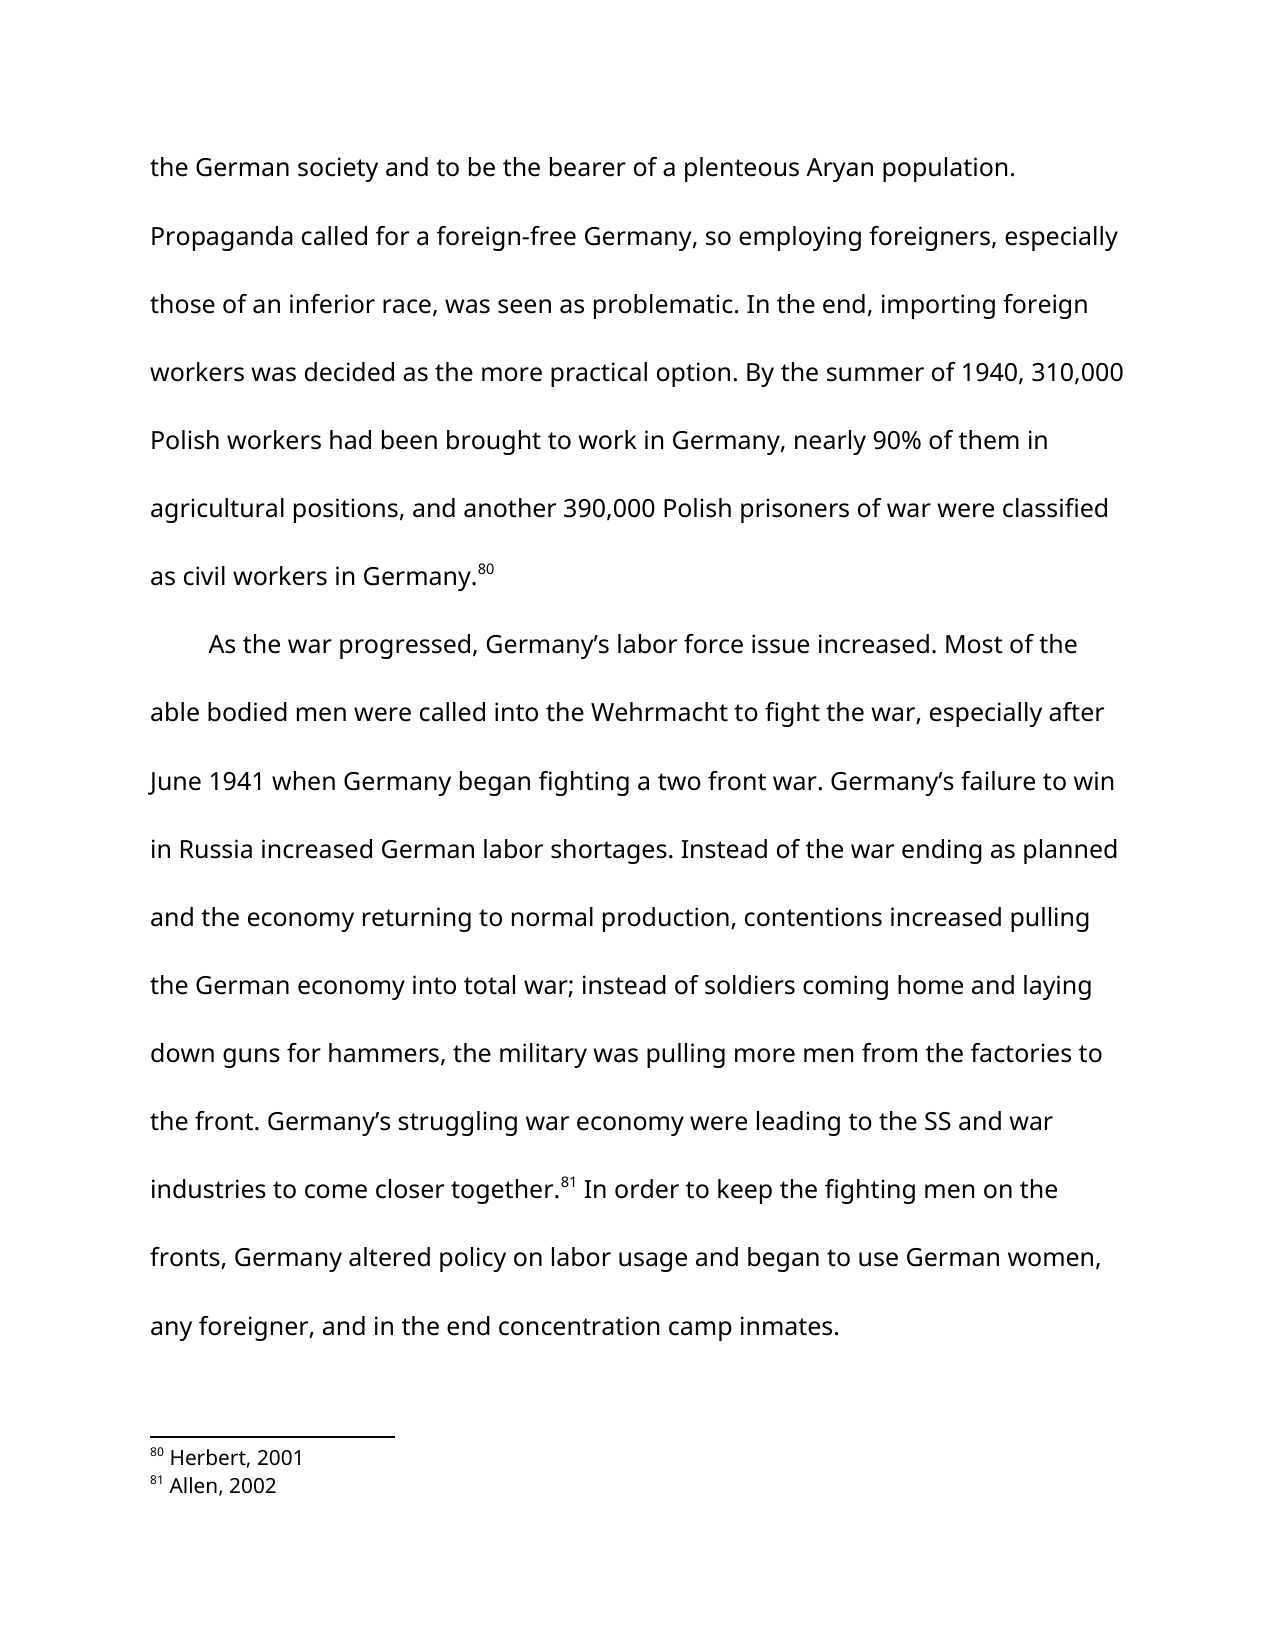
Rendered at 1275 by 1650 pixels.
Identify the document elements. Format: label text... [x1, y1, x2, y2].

text the German society and to be the bearer of a plenteous Aryan population. Propaganda called for a foreign-free Germany, so employing foreigners, especially those of an inferior race, was seen as problematic. In the end, importing foreign workers was decided as the more practical option. By the summer of 1940, 310,000 Polish workers had been brought to work in Germany, nearly 90% of them in agricultural positions, and another 390,000 Polish prisoners of war were classified as civil workers in Germany. [150, 150, 1125, 593]
text Herbert, 2001 [150, 1443, 1125, 1472]
text Allen, 2002 [150, 1472, 1125, 1500]
text As the war progressed, Germany’s labor force issue increased. Most of the able bodied men were called into the Wehrmacht to fight the war, especially after June 1941 when Germany began fighting a two front war. Germany’s failure to win in Russia increased German labor shortages. Instead of the war ending as planned and the economy returning to normal production, contentions increased pulling the German economy into total war; instead of soldiers coming home and laying down guns for hammers, the military was pulling more men from the factories to the front. Germany’s struggling war economy were leading to the SS and war industries to come closer together. In order to keep the fighting men on the fronts, Germany altered policy on labor usage and began to use German women, any foreigner, and in the end concentration camp inmates. [150, 627, 1125, 1342]
